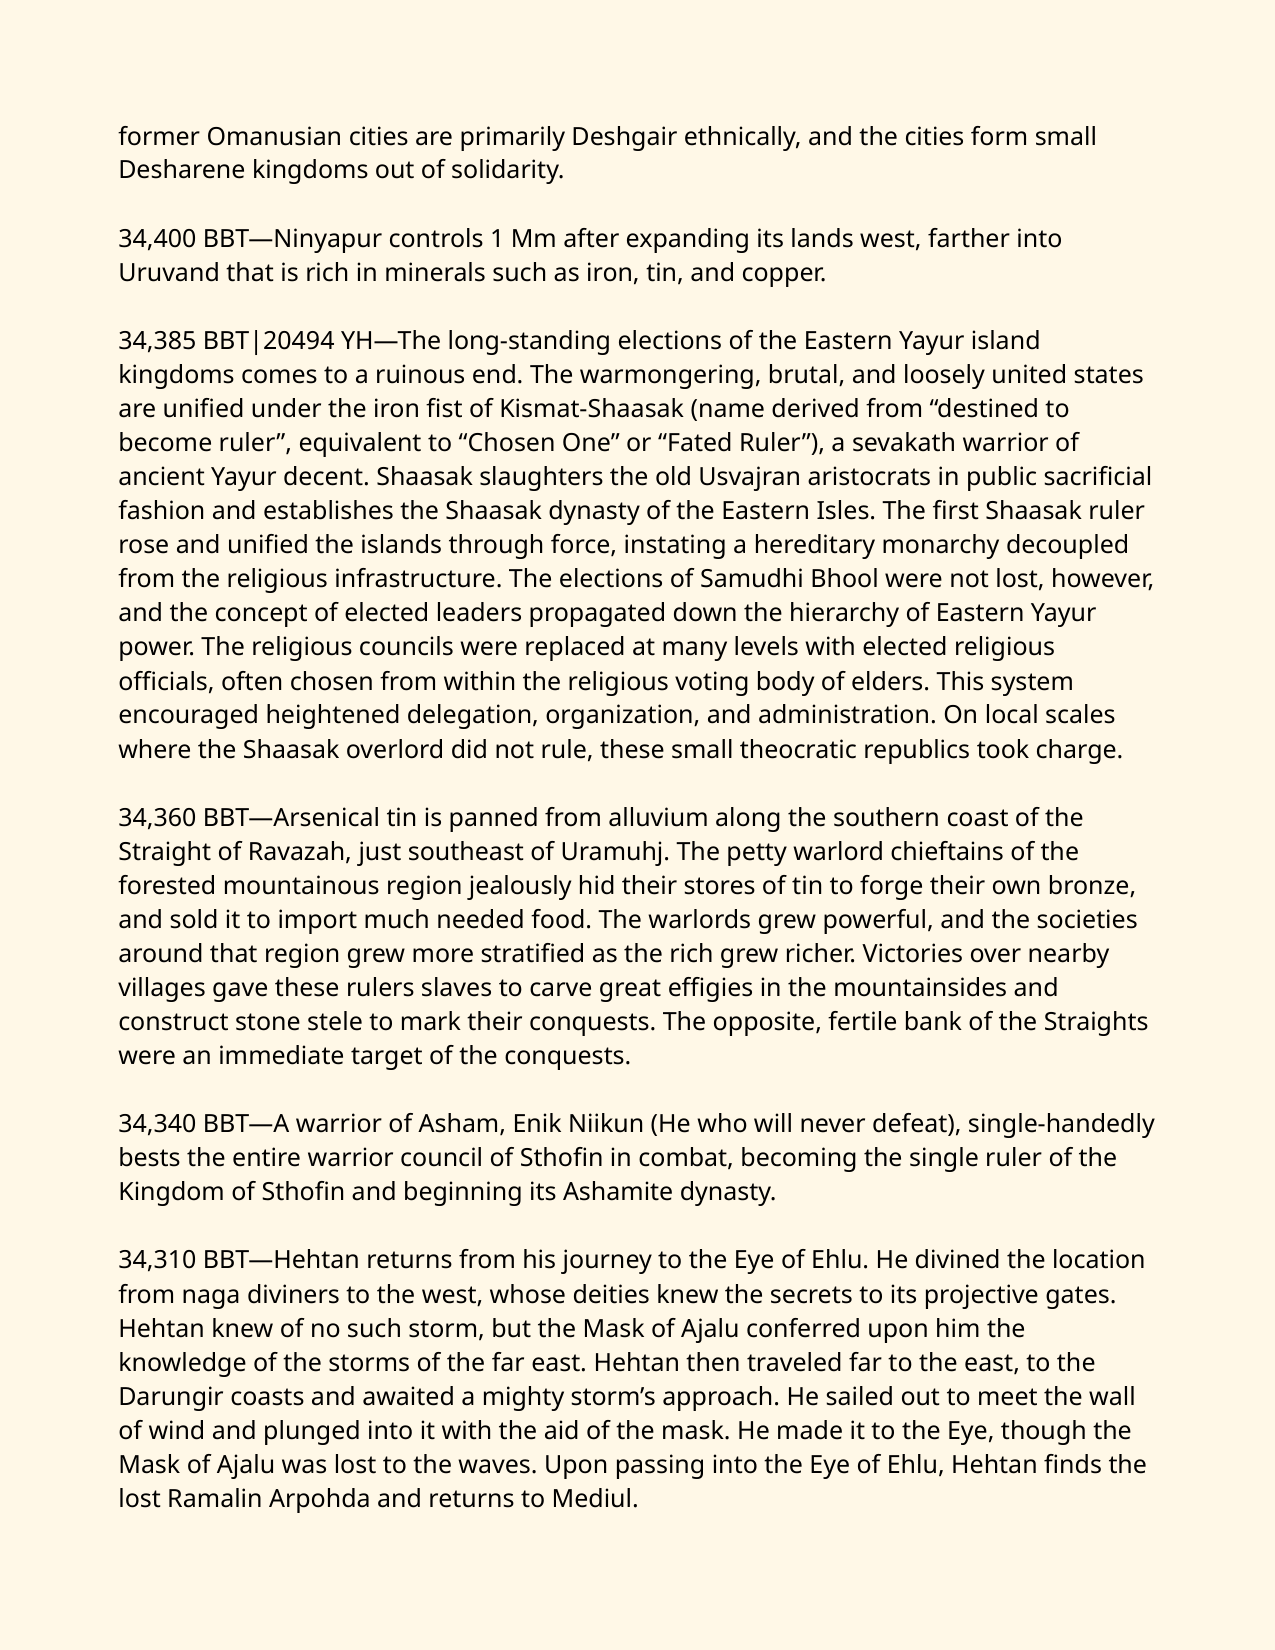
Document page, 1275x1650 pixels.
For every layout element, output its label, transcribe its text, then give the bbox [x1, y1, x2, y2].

text former Omanusian cities are primarily Deshgair ethnically, and the cities form small Desharene kingdoms out of solidarity. [118, 118, 1157, 186]
text 34,400 BBT—Ninyapur controls 1 Mm after expanding its lands west, farther into Uruvand that is rich in minerals such as iron, tin, and copper. [118, 220, 1157, 288]
text 34,385 BBT|20494 YH—The long-standing elections of the Eastern Yayur island kingdoms comes to a ruinous end. The warmongering, brutal, and loosely united states are unified under the iron fist of Kismat-Shaasak (name derived from “destined to become ruler”, equivalent to “Chosen One” or “Fated Ruler”), a sevakath warrior of ancient Yayur decent. Shaasak slaughters the old Usvajran aristocrats in public sacrificial fashion and establishes the Shaasak dynasty of the Eastern Isles. The first Shaasak ruler rose and unified the islands through force, instating a hereditary monarchy decoupled from the religious infrastructure. The elections of Samudhi Bhool were not lost, however, and the concept of elected leaders propagated down the hierarchy of Eastern Yayur power. The religious councils were replaced at many levels with elected religious officials, often chosen from within the religious voting body of elders. This system encouraged heightened delegation, organization, and administration. On local scales where the Shaasak overlord did not rule, these small theocratic republics took charge. [118, 322, 1157, 765]
text 34,340 BBT—A warrior of Asham, Enik Niikun (He who will never defeat), single-handedly bests the entire warrior council of Sthofin in combat, becoming the single ruler of the Kingdom of Sthofin and beginning its Ashamite dynasty. [118, 1106, 1157, 1208]
text 34,310 BBT—Hehtan returns from his journey to the Eye of Ehlu. He divined the location from naga diviners to the west, whose deities knew the secrets to its projective gates. Hehtan knew of no such storm, but the Mask of Ajalu conferred upon him the knowledge of the storms of the far east. Hehtan then traveled far to the east, to the Darungir coasts and awaited a mighty storm’s approach. He sailed out to meet the wall of wind and plunged into it with the aid of the mask. He made it to the Eye, though the Mask of Ajalu was lost to the waves. Upon passing into the Eye of Ehlu, Hehtan finds the lost Ramalin Arpohda and returns to Mediul. [118, 1242, 1157, 1515]
text 34,360 BBT—Arsenical tin is panned from alluvium along the southern coast of the Straight of Ravazah, just southeast of Uramuhj. The petty warlord chieftains of the forested mountainous region jealously hid their stores of tin to forge their own bronze, and sold it to import much needed food. The warlords grew powerful, and the societies around that region grew more stratified as the rich grew richer. Victories over nearby villages gave these rulers slaves to carve great effigies in the mountainsides and construct stone stele to mark their conquests. The opposite, fertile bank of the Straights were an immediate target of the conquests. [118, 799, 1157, 1072]
